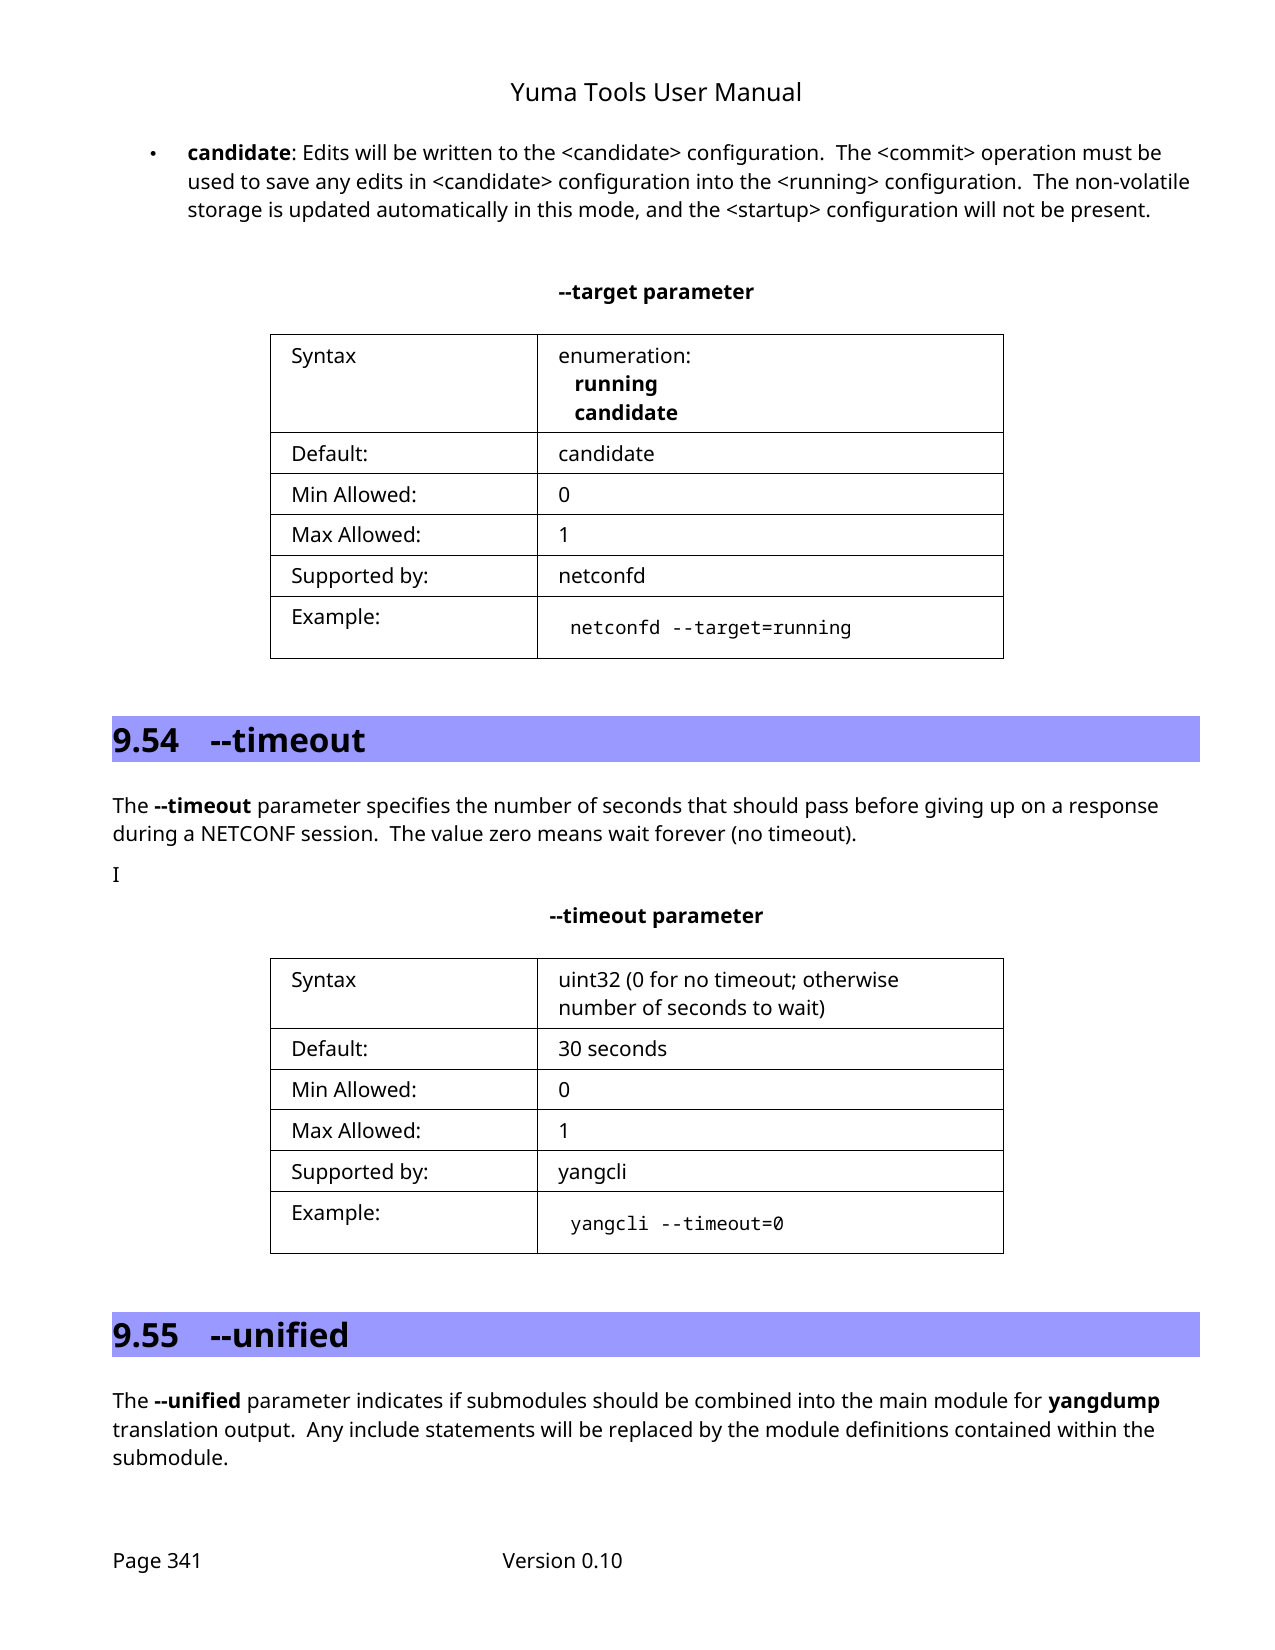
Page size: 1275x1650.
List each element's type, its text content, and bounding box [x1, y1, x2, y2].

subtitle --unified [112, 1312, 1200, 1357]
table_cell Example: [271, 1192, 537, 1253]
table_cell 1 [538, 1110, 1003, 1150]
table_cell 0 [538, 474, 1003, 514]
table_header Syntax [271, 335, 537, 432]
text I [112, 860, 1200, 889]
text The --timeout parameter specifies the number of seconds that should pass before giving up on a response during a NETCONF session. The value zero means wait forever (no timeout). [112, 791, 1200, 848]
table_cell Min Allowed: [271, 1070, 537, 1109]
table_cell netconfd [538, 556, 1003, 596]
table_header enumeration: running candidate [538, 335, 1003, 432]
table_cell Default: [271, 433, 537, 473]
table_cell 1 [538, 515, 1003, 555]
subtitle --timeout parameter [127, 901, 1185, 930]
list candidate: Edits will be written to the <candidate> configuration. The <commit> operation must be used to save any edits in <candidate> configuration into the <running> configuration. The non-volatile storage is updated automatically in this mode, and the <startup> configuration will not be present. [150, 138, 1200, 224]
table_cell Min Allowed: [271, 474, 537, 514]
table_cell Supported by: [271, 556, 537, 596]
table_cell yangcli [538, 1151, 1003, 1191]
table_cell Max Allowed: [271, 515, 537, 555]
table_cell 30 seconds [538, 1029, 1003, 1068]
subtitle --timeout [112, 716, 1200, 762]
text The --unified parameter indicates if submodules should be combined into the main module for yangdump translation output. Any include statements will be replaced by the module definitions contained within the submodule. [112, 1386, 1200, 1472]
table_cell Max Allowed: [271, 1110, 537, 1150]
subtitle --target parameter [127, 277, 1185, 306]
table_header uint32 (0 for no timeout; otherwise number of seconds to wait) [538, 959, 1003, 1027]
table_cell Supported by: [271, 1151, 537, 1191]
table_cell Example: [271, 597, 537, 658]
table_header Syntax [271, 959, 537, 1027]
table_cell yangcli --timeout=0 [538, 1192, 1003, 1253]
table_cell Default: [271, 1029, 537, 1068]
table_cell 0 [538, 1070, 1003, 1109]
table_cell candidate [538, 433, 1003, 473]
table_cell netconfd --target=running [538, 597, 1003, 658]
